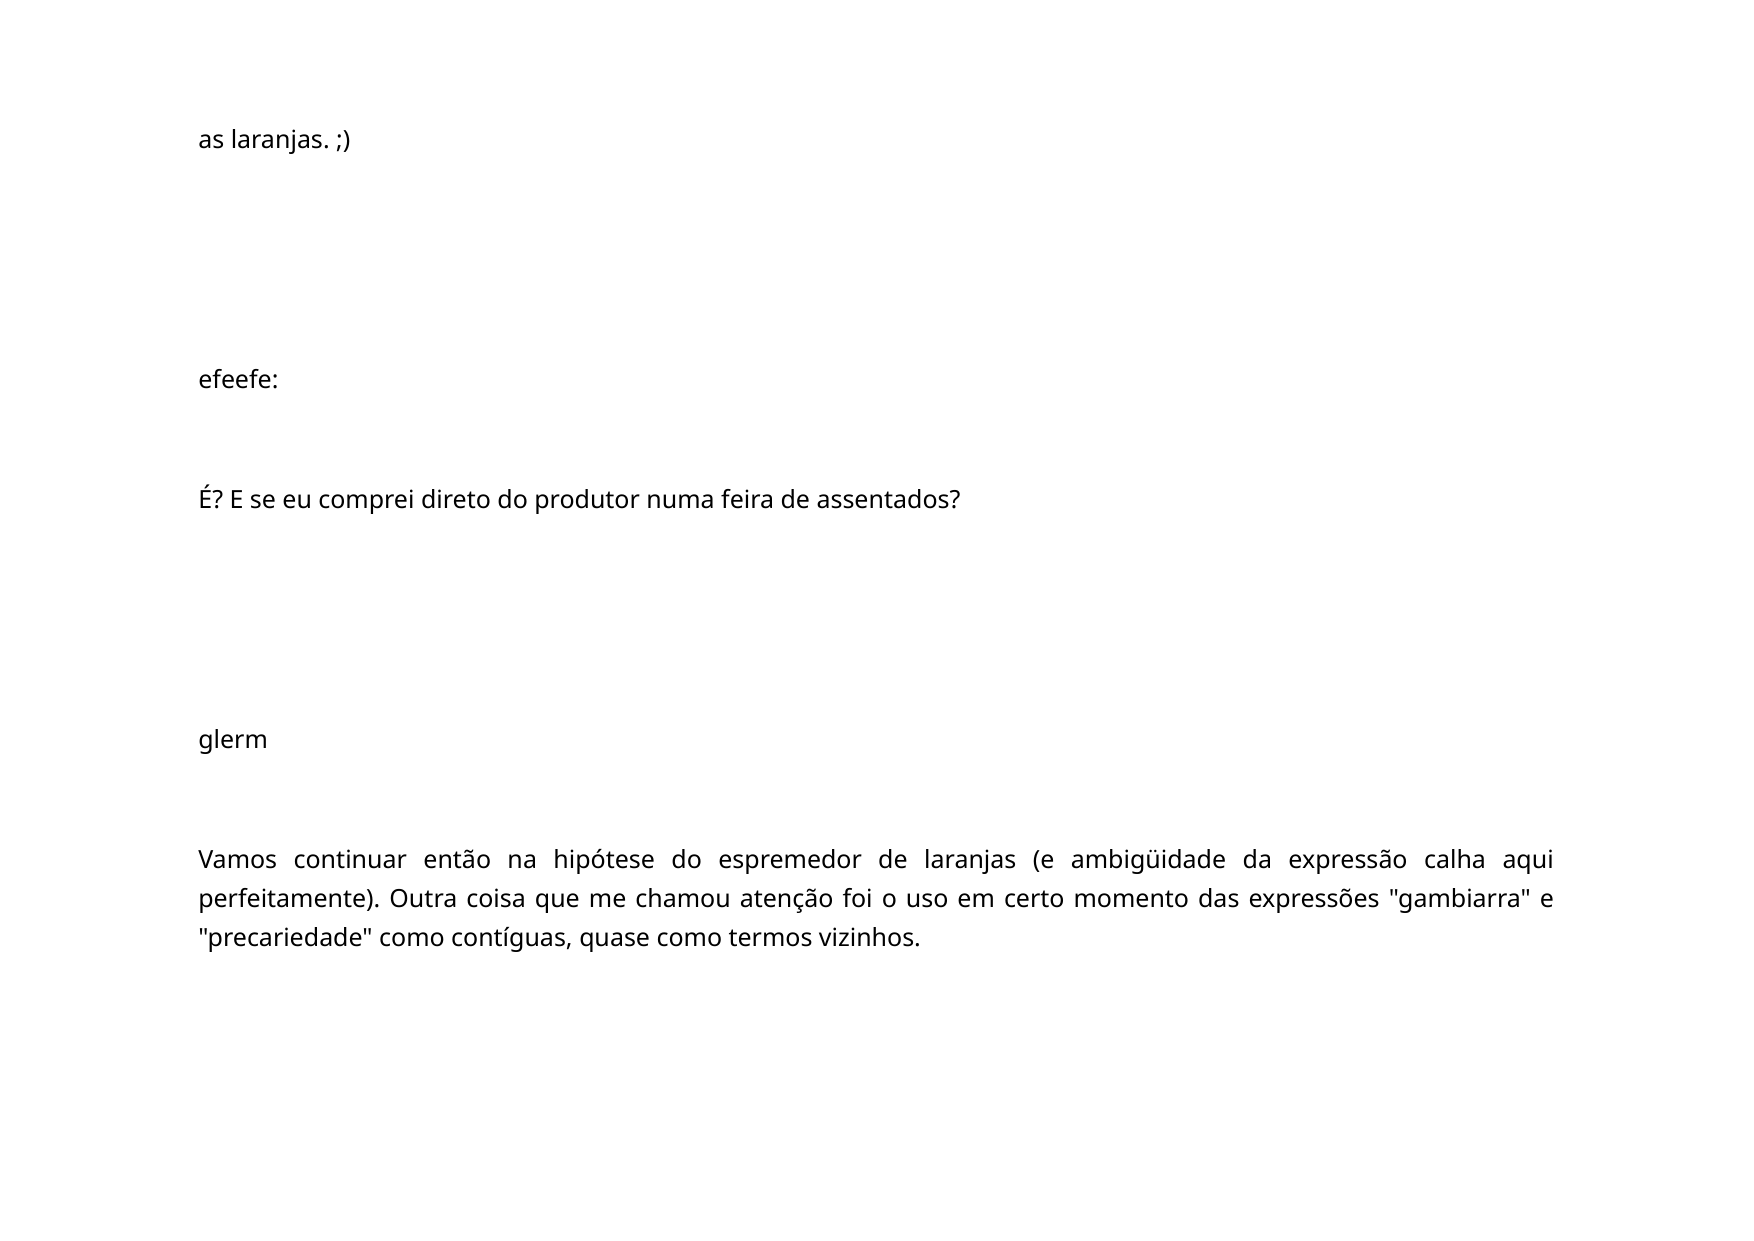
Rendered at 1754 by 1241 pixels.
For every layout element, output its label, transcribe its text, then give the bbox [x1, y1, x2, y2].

text É? E se eu comprei direto do produtor numa feira de assentados? [198, 482, 1556, 516]
text Vamos continuar então na hipótese do espremedor de laranjas (e ambigüidade da expressão calha aqui perfeitamente). Outra coisa que me chamou atenção foi o uso em certo momento das expressões "gambiarra" e "precariedade" como contíguas, quase como termos vizinhos. [198, 842, 1556, 954]
text glerm [198, 722, 1556, 756]
text as laranjas. ;) [198, 122, 1556, 156]
text efeefe: [198, 362, 1556, 396]
